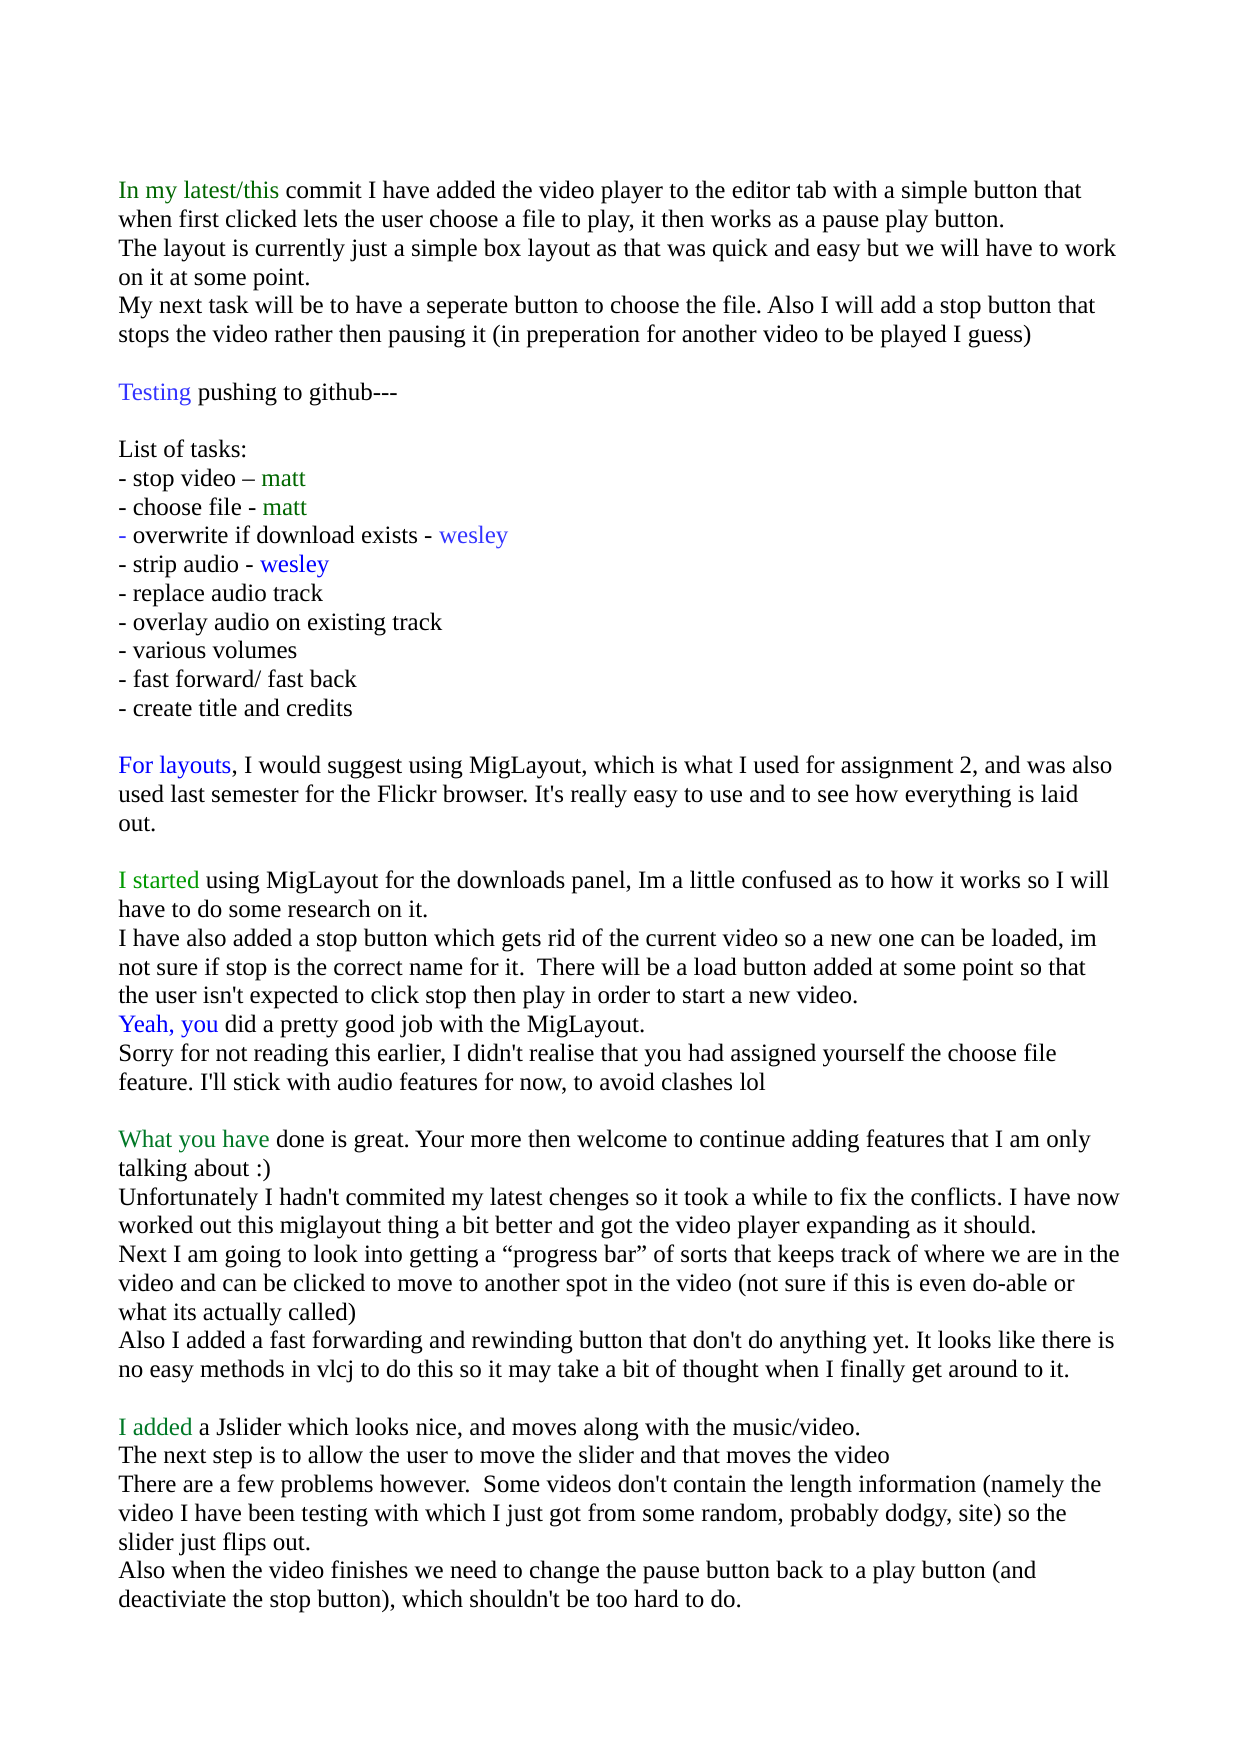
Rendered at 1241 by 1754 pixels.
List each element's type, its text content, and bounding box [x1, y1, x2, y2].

text - fast forward/ fast back [118, 664, 1122, 693]
text List of tasks: [118, 434, 1122, 463]
text - various volumes [118, 636, 1122, 664]
text I have also added a stop button which gets rid of the current video so a new one can be loaded, im not sure if stop is the correct name for it. There will be a load button added at some point so that the user isn't expected to click stop then play in order to start a new video. [118, 923, 1122, 1009]
text I added a Jslider which looks nice, and moves along with the music/video. [118, 1412, 1122, 1441]
text - replace audio track [118, 578, 1122, 607]
text The layout is currently just a simple box layout as that was quick and easy but we will have to work on it at some point. [118, 233, 1122, 291]
text Testing pushing to github--- [118, 377, 1122, 406]
text Also I added a fast forwarding and rewinding button that don't do anything yet. It looks like there is no easy methods in vlcj to do this so it may take a bit of thought when I finally get around to it. [118, 1326, 1122, 1383]
text - overlay audio on existing track [118, 607, 1122, 636]
text - choose file - matt [118, 492, 1122, 521]
text - create title and credits [118, 693, 1122, 722]
text - strip audio - wesley [118, 549, 1122, 578]
text For layouts, I would suggest using MigLayout, which is what I used for assignment 2, and was also used last semester for the Flickr browser. It's really easy to use and to see how everything is laid out. [118, 751, 1122, 837]
text There are a few problems however. Some videos don't contain the length information (namely the video I have been testing with which I just got from some random, probably dodgy, site) so the slider just flips out. [118, 1469, 1122, 1556]
text - overwrite if download exists - wesley [118, 521, 1122, 549]
text Sorry for not reading this earlier, I didn't realise that you had assigned yourself the choose file feature. I'll stick with audio features for now, to avoid clashes lol [118, 1038, 1122, 1096]
text Next I am going to look into getting a “progress bar” of sorts that keeps track of where we are in the video and can be clicked to move to another spot in the video (not sure if this is even do-able or what its actually called) [118, 1239, 1122, 1326]
text What you have done is great. Your more then welcome to continue adding features that I am only talking about :) [118, 1124, 1122, 1182]
text Yeah, you did a pretty good job with the MigLayout. [118, 1009, 1122, 1038]
text Also when the video finishes we need to change the pause button back to a play button (and deactiviate the stop button), which shouldn't be too hard to do. [118, 1556, 1122, 1613]
text - stop video – matt [118, 463, 1122, 492]
text In my latest/this commit I have added the video player to the editor tab with a simple button that when first clicked lets the user choose a file to play, it then works as a pause play button. [118, 176, 1122, 233]
text The next step is to allow the user to move the slider and that moves the video [118, 1441, 1122, 1469]
text My next task will be to have a seperate button to choose the file. Also I will add a stop button that stops the video rather then pausing it (in preperation for another video to be played I guess) [118, 291, 1122, 348]
text I started using MigLayout for the downloads panel, Im a little confused as to how it works so I will have to do some research on it. [118, 866, 1122, 923]
text Unfortunately I hadn't commited my latest chenges so it took a while to fix the conflicts. I have now worked out this miglayout thing a bit better and got the video player expanding as it should. [118, 1182, 1122, 1239]
